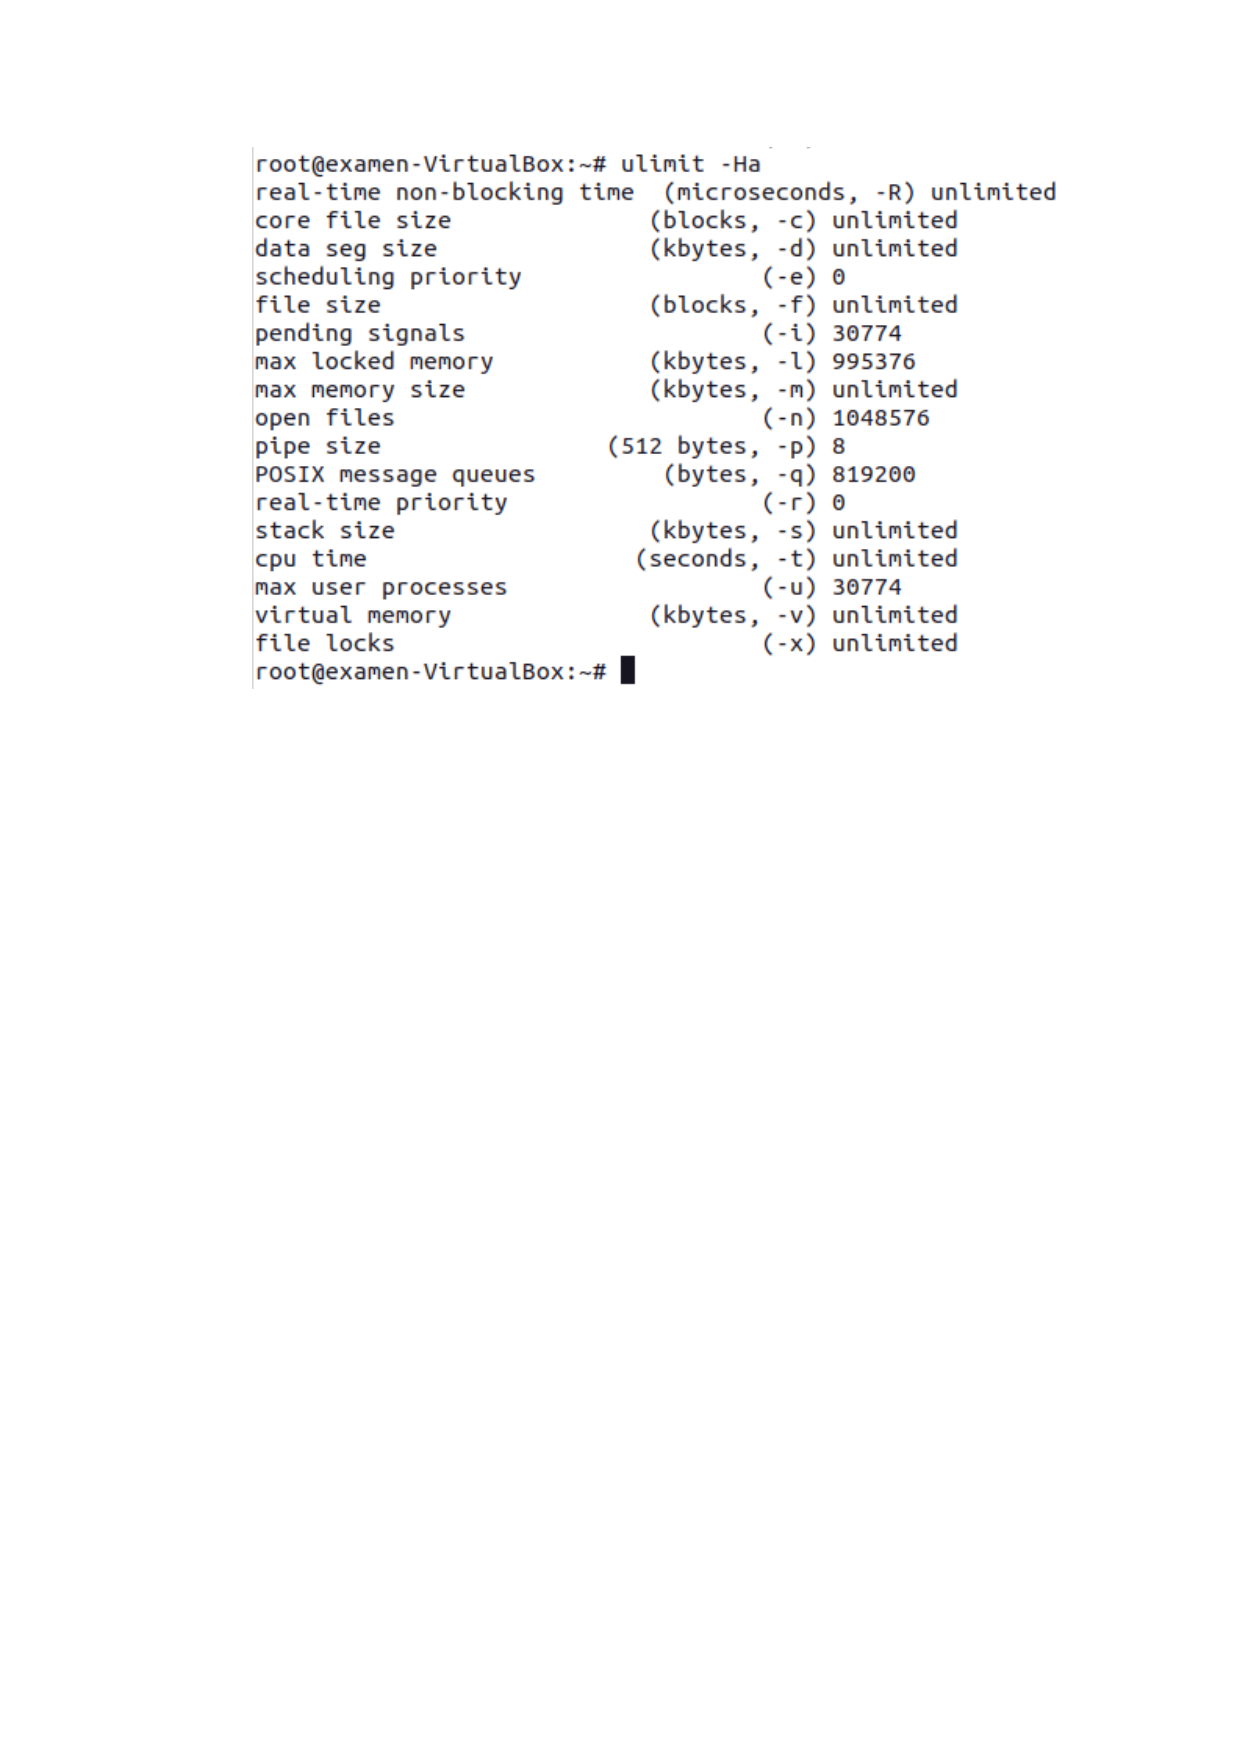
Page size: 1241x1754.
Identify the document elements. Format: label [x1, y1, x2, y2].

picture [252, 147, 1070, 689]
